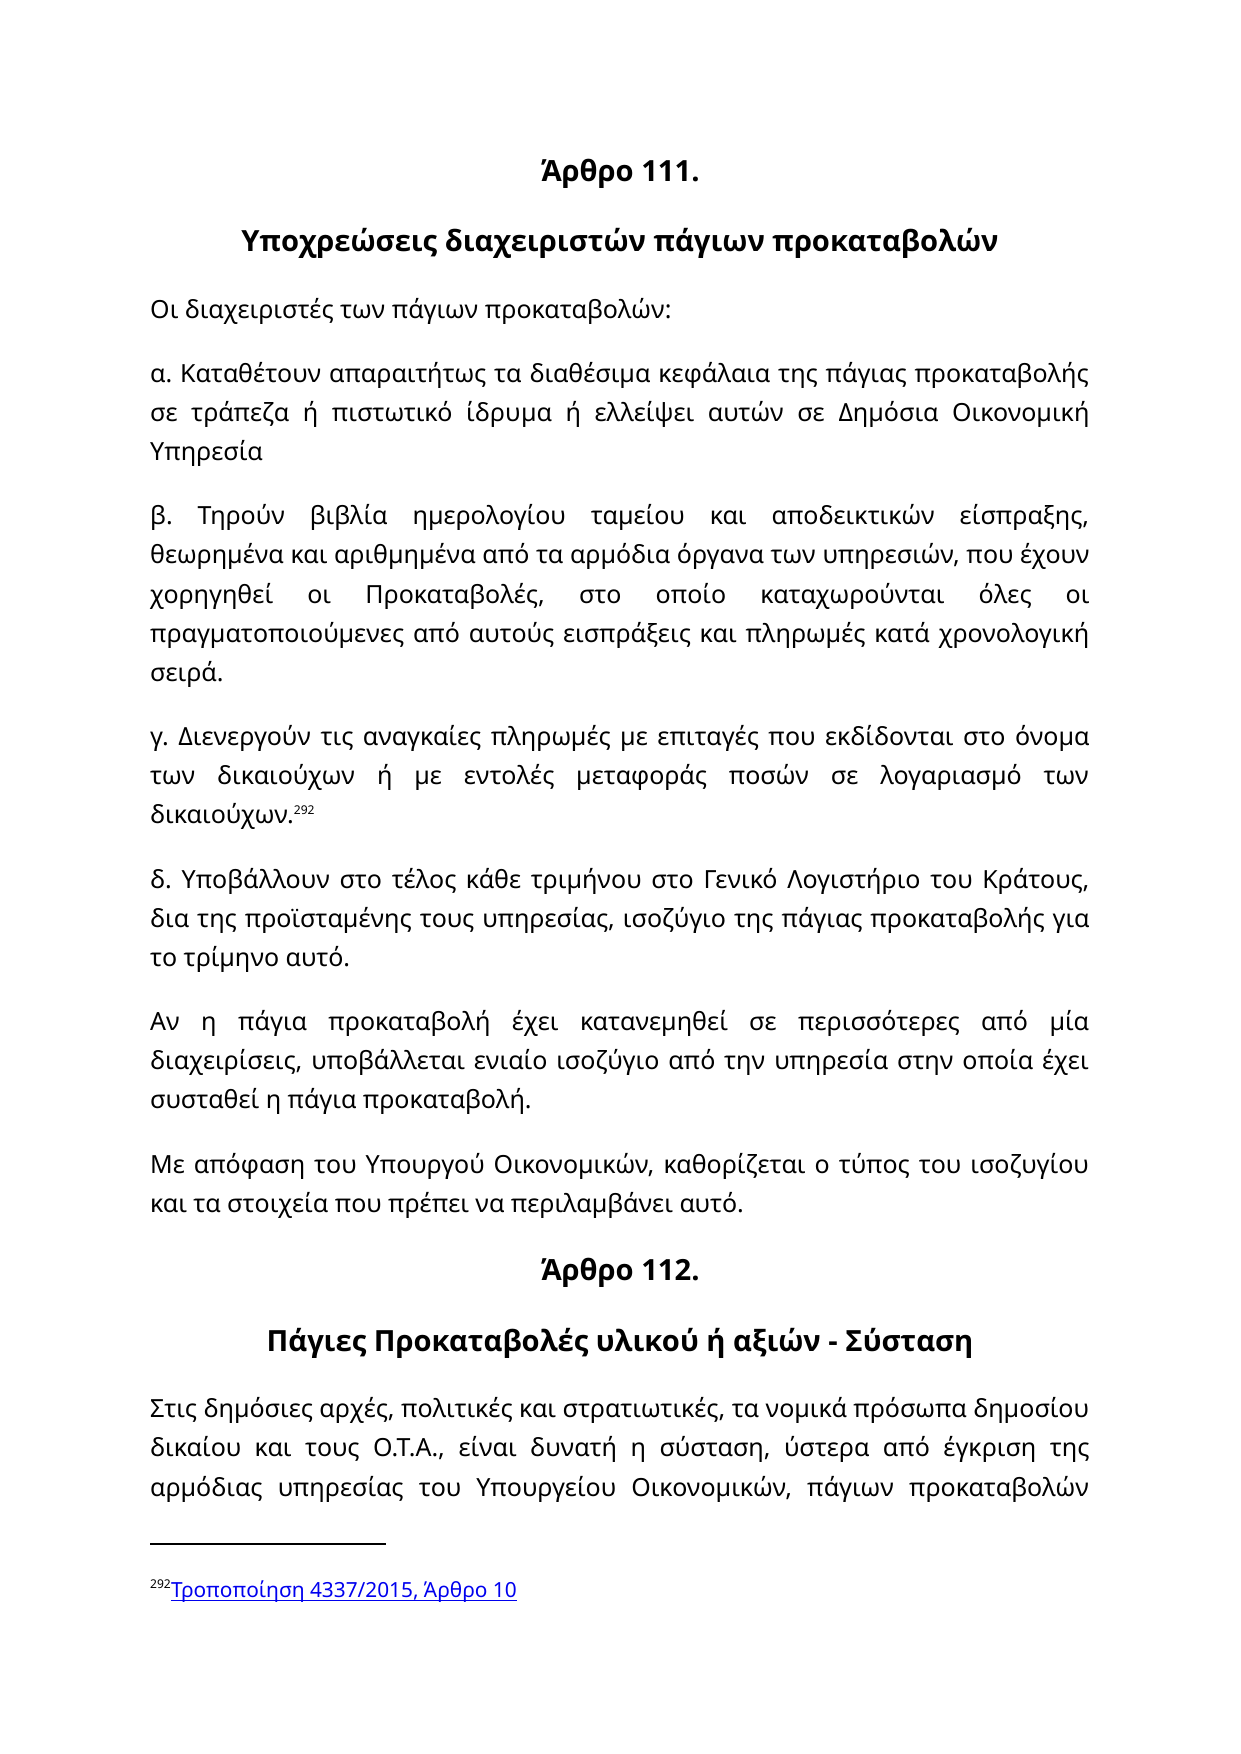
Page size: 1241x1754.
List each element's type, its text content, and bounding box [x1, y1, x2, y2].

text δ. Υποβάλλουν στο τέλος κάθε τριμήνου στο Γενικό Λογιστήριο του Κράτους, δια της προϊσταμένης τους υπηρεσίας, ισοζύγιο της πάγιας προκαταβολής για το τρίμηνο αυτό. [150, 861, 1090, 974]
subtitle Άρθρο 111. [150, 150, 1090, 190]
text β. Τηρούν βιβλία ημερολογίου ταμείου και αποδεικτικών είσπραξης, θεωρημένα και αριθμημένα από τα αρμόδια όργανα των υπηρεσιών, που έχουν χορηγηθεί οι Προκαταβολές, στο οποίο καταχωρούνται όλες οι πραγματοποιούμενες από αυτούς εισπράξεις και πληρωμές κατά χρονολογική σειρά. [150, 498, 1090, 689]
text Τροποποίηση 4337/2015, Άρθρο 10 [150, 1576, 1090, 1604]
subtitle Άρθρο 112. [150, 1249, 1090, 1289]
text Αν η πάγια προκαταβολή έχει κατανεμηθεί σε περισσότερες από μία διαχειρίσεις, υποβάλλεται ενιαίο ισοζύγιο από την υπηρεσία στην οποία έχει συσταθεί η πάγια προκαταβολή. [150, 1004, 1090, 1116]
text Στις δημόσιες αρχές, πολιτικές και στρατιωτικές, τα νομικά πρόσωπα δημοσίου δικαίου και τους Ο.Τ.Α., είναι δυνατή η σύσταση, ύστερα από έγκριση της αρμόδιας υπηρεσίας του Υπουργείου Οικονομικών, πάγιων προκαταβολών [150, 1391, 1090, 1503]
text Με απόφαση του Υπουργού Οικονομικών, καθορίζεται ο τύπος του ισοζυγίου και τα στοιχεία που πρέπει να περιλαμβάνει αυτό. [150, 1146, 1090, 1219]
text α. Καταθέτουν απαραιτήτως τα διαθέσιμα κεφάλαια της πάγιας προκαταβολής σε τράπεζα ή πιστωτικό ίδρυ­μα ή ελλείψει αυτών σε Δημόσια Οικονομική Υπηρεσία [150, 355, 1090, 468]
subtitle Πάγιες Προκαταβολές υλικού ή αξιών - Σύσταση [150, 1320, 1090, 1360]
subtitle Υποχρεώσεις διαχειριστών πάγιων προκαταβολών [150, 221, 1090, 260]
text γ. Διενεργούν τις αναγκαίες πληρωμές με επιταγές που εκδίδονται στο όνομα των δικαιούχων ή με εντολές μεταφοράς ποσών σε λογαριασμό των δικαιούχων. [150, 719, 1090, 831]
text Οι διαχειριστές των πάγιων προκαταβολών: [150, 291, 1090, 325]
